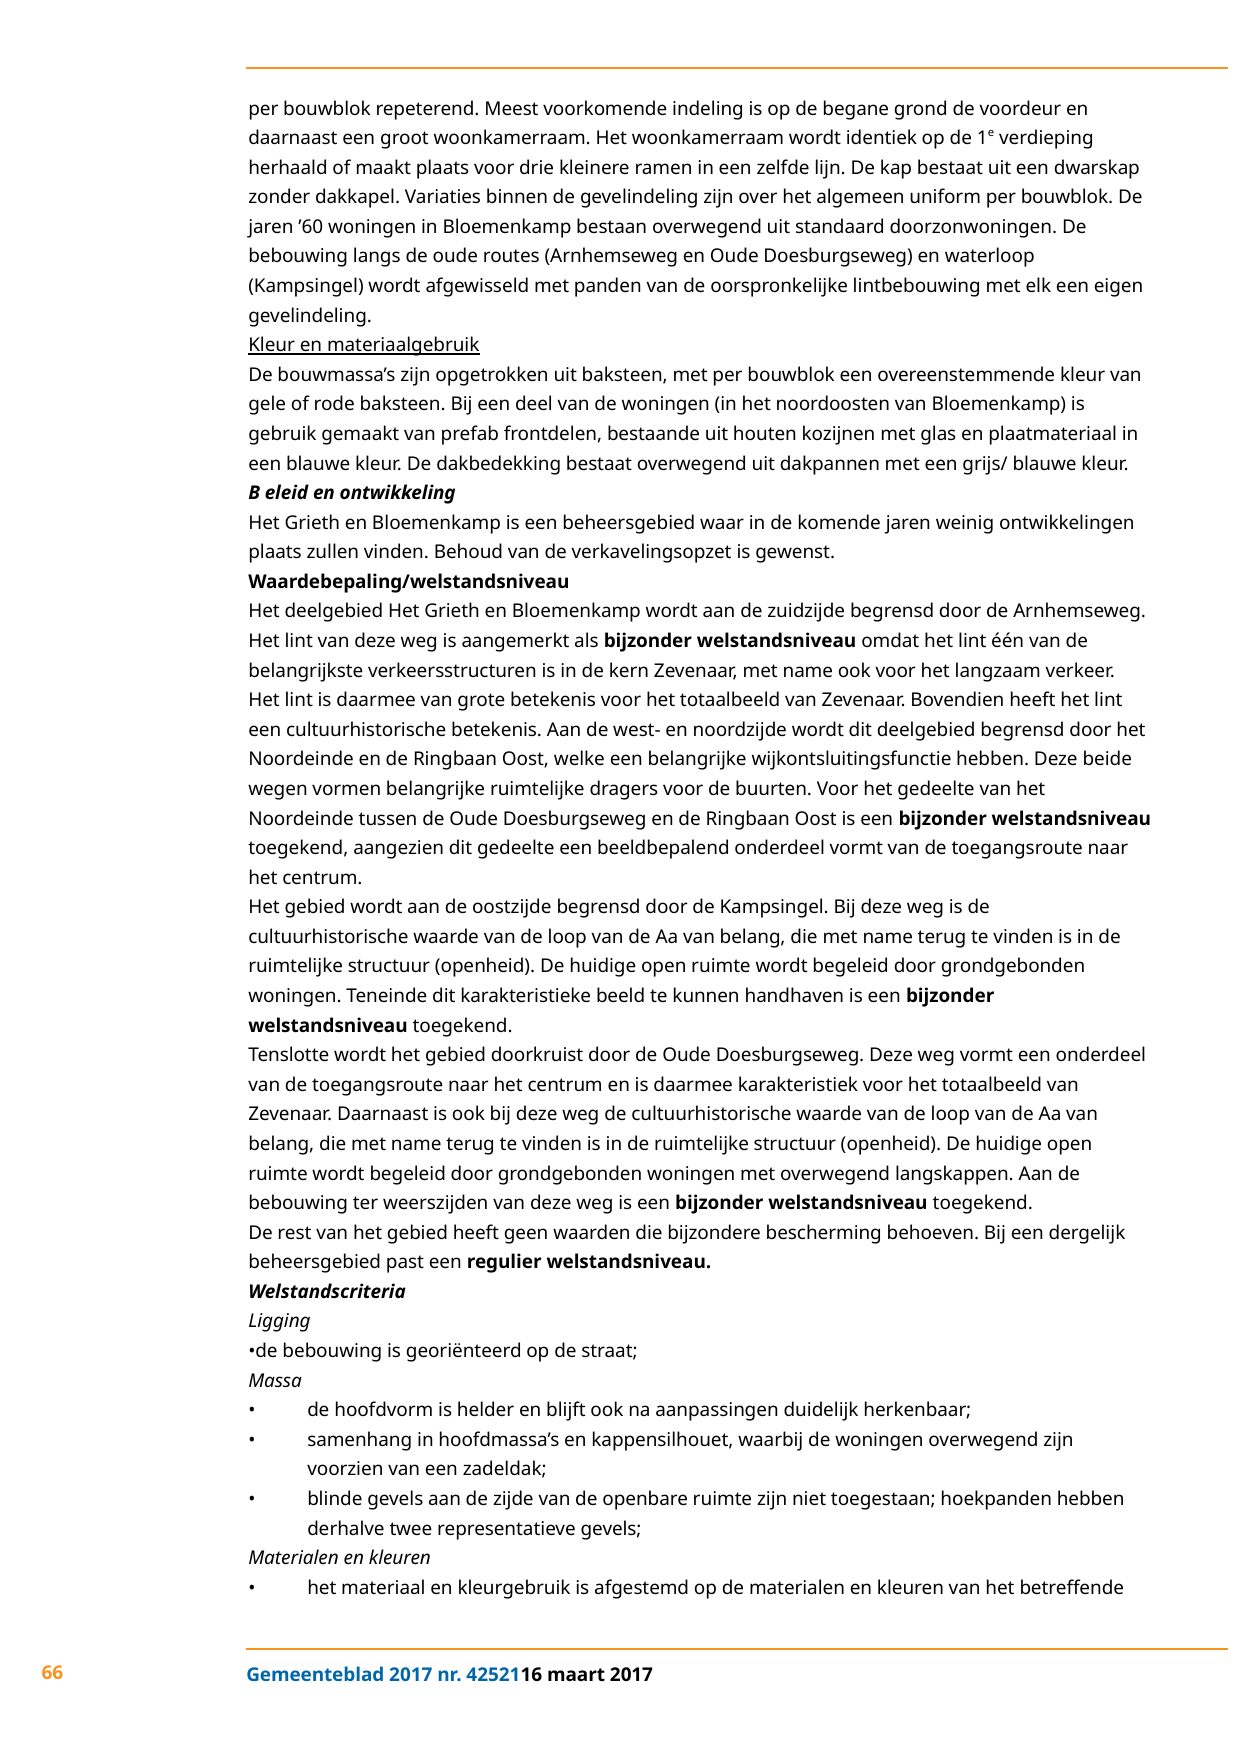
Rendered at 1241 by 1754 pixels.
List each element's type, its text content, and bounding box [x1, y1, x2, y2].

text De rest van het gebied heeft geen waarden die bijzondere bescherming behoeven. Bij een dergelijk beheersgebied past een regulier welstandsniveau. [248, 1219, 1152, 1274]
list samenhang in hoofdmassa’s en kappensilhouet, waarbij de woningen overwegend zijn voorzien van een zadeldak; [248, 1426, 1152, 1481]
text Het lint is daarmee van grote betekenis voor het totaalbeeld van Zevenaar. Bovendien heeft het lint een cultuurhistorische betekenis. Aan de west- en noordzijde wordt dit deelgebied begrensd door het Noordeinde en de Ringbaan Oost, welke een belangrijke wijkontsluitingsfunctie hebben. Deze beide wegen vormen belangrijke ruimtelijke dragers voor de buurten. Voor het gedeelte van het Noordeinde tussen de Oude Doesburgseweg en de Ringbaan Oost is een bijzonder welstandsniveau toegekend, aangezien dit gedeelte een beeldbepalend onderdeel vormt van de toegangsroute naar het centrum. [248, 686, 1152, 890]
text Het Grieth en Bloemenkamp is een beheersgebied waar in de komende jaren weinig ontwikkelingen plaats zullen vinden. Behoud van de verkavelingsopzet is gewenst. [248, 509, 1152, 564]
text Kleur en materiaalgebruik [248, 331, 1152, 357]
text B eleid en ontwikkeling [248, 479, 1152, 505]
list het materiaal en kleurgebruik is afgestemd op de materialen en kleuren van het betreffende [248, 1574, 1152, 1600]
text Massa [248, 1367, 1152, 1393]
list blinde gevels aan de zijde van de openbare ruimte zijn niet toegestaan; hoekpanden hebben derhalve twee representatieve gevels; [248, 1485, 1152, 1541]
text Materialen en kleuren [248, 1544, 1152, 1570]
text De bouwmassa’s zijn opgetrokken uit baksteen, met per bouwblok een overeenstemmende kleur van gele of rode baksteen. Bij een deel van de woningen (in het noordoosten van Bloemenkamp) is gebruik gemaakt van prefab frontdelen, bestaande uit houten kozijnen met glas en plaatmateriaal in een blauwe kleur. De dakbedekking bestaat overwegend uit dakpannen met een grijs/ blauwe kleur. [248, 361, 1152, 476]
text Ligging [248, 1308, 1152, 1333]
text Tenslotte wordt het gebied doorkruist door de Oude Doesburgseweg. Deze weg vormt een onderdeel van de toegangsroute naar het centrum en is daarmee karakteristiek voor het totaalbeeld van Zevenaar. Daarnaast is ook bij deze weg de cultuurhistorische waarde van de loop van de Aa van belang, die met name terug te vinden is in de ruimtelijke structuur (openheid). De huidige open ruimte wordt begeleid door grondgebonden woningen met overwegend langskappen. Aan de bebouwing ter weerszijden van deze weg is een bijzonder welstandsniveau toegekend. [248, 1041, 1152, 1215]
text Welstandscriteria [248, 1278, 1152, 1304]
text Waardebepaling/welstandsniveau [248, 568, 1152, 594]
text per bouwblok repeterend. Meest voorkomende indeling is op de begane grond de voordeur en daarnaast een groot woonkamerraam. Het woonkamerraam wordt identiek op de 1e verdieping herhaald of maakt plaats voor drie kleinere ramen in een zelfde lijn. De kap bestaat uit een dwarskap zonder dakkapel. Variaties binnen de gevelindeling zijn over het algemeen uniform per bouwblok. De jaren ’60 woningen in Bloemenkamp bestaan overwegend uit standaard doorzonwoningen. De bebouwing langs de oude routes (Arnhemseweg en Oude Doesburgseweg) en waterloop (Kampsingel) wordt afgewisseld met panden van de oorspronkelijke lintbebouwing met elk een eigen gevelindeling. [248, 95, 1152, 328]
text Het deelgebied Het Grieth en Bloemenkamp wordt aan de zuidzijde begrensd door de Arnhemseweg. Het lint van deze weg is aangemerkt als bijzonder welstandsniveau omdat het lint één van de belangrijkste verkeersstructuren is in de kern Zevenaar, met name ook voor het langzaam verkeer. [248, 598, 1152, 683]
text •de bebouwing is georiënteerd op de straat; [248, 1337, 1152, 1363]
list de hoofdvorm is helder en blijft ook na aanpassingen duidelijk herkenbaar; [248, 1396, 1152, 1422]
text Het gebied wordt aan de oostzijde begrensd door de Kampsingel. Bij deze weg is de cultuurhistorische waarde van de loop van de Aa van belang, die met name terug te vinden is in de ruimtelijke structuur (openheid). De huidige open ruimte wordt begeleid door grondgebonden woningen. Teneinde dit karakteristieke beeld te kunnen handhaven is een bijzonder welstandsniveau toegekend. [248, 893, 1152, 1038]
picture [41, 47, 231, 172]
